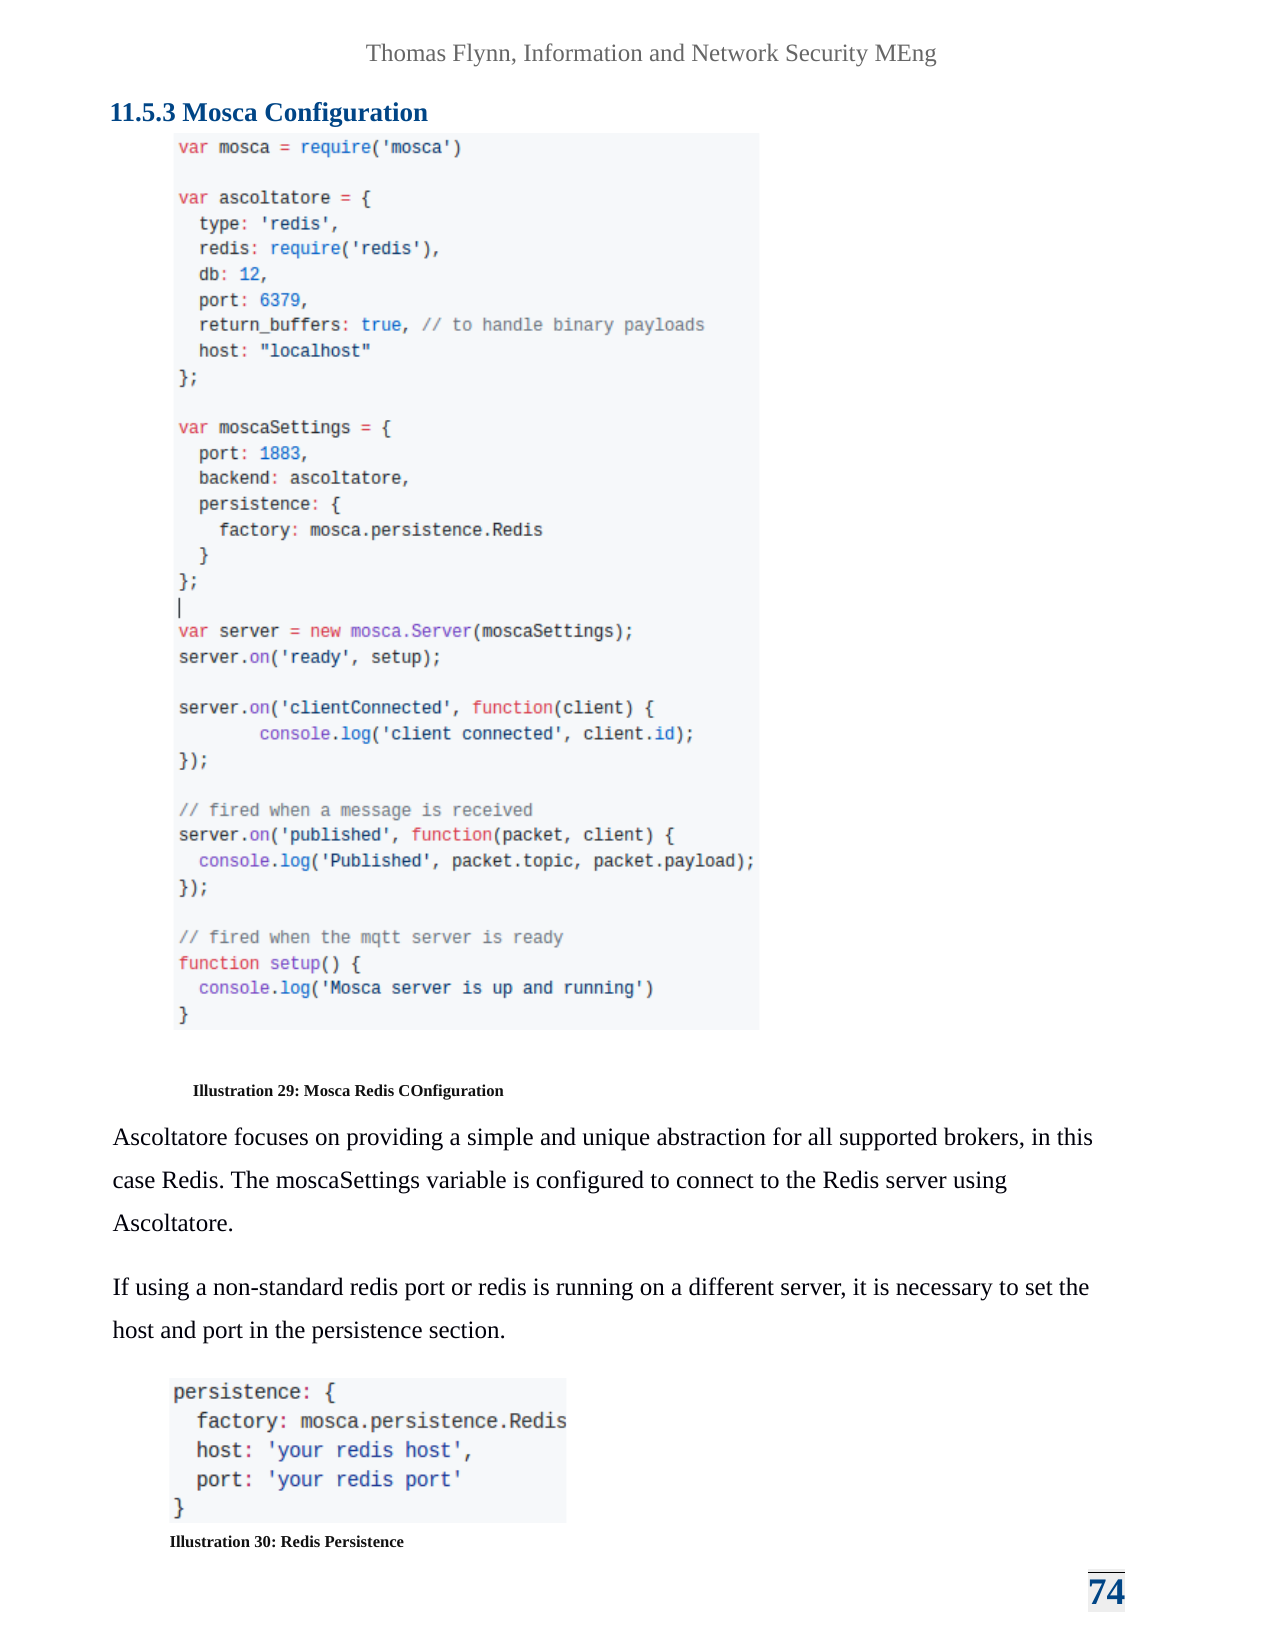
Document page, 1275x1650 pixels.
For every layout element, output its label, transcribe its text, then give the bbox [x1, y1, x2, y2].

subtitle 11.5.3 Mosca Configuration [109, 96, 1125, 127]
text If using a non-standard redis port or redis is running on a different server, it is necessary to set the host and port in the persistence section. [112, 1272, 1125, 1344]
text Ascoltatore focuses on providing a simple and unique abstraction for all supported brokers, in this case Redis. The moscaSettings variable is configured to connect to the Redis server using Ascoltatore. [112, 1122, 1125, 1237]
text Illustration 29: Mosca Redis COnfiguration [193, 1030, 779, 1100]
text Illustration 30: Redis Persistence [169, 1523, 567, 1551]
picture [169, 1378, 567, 1523]
picture [173, 133, 760, 1030]
